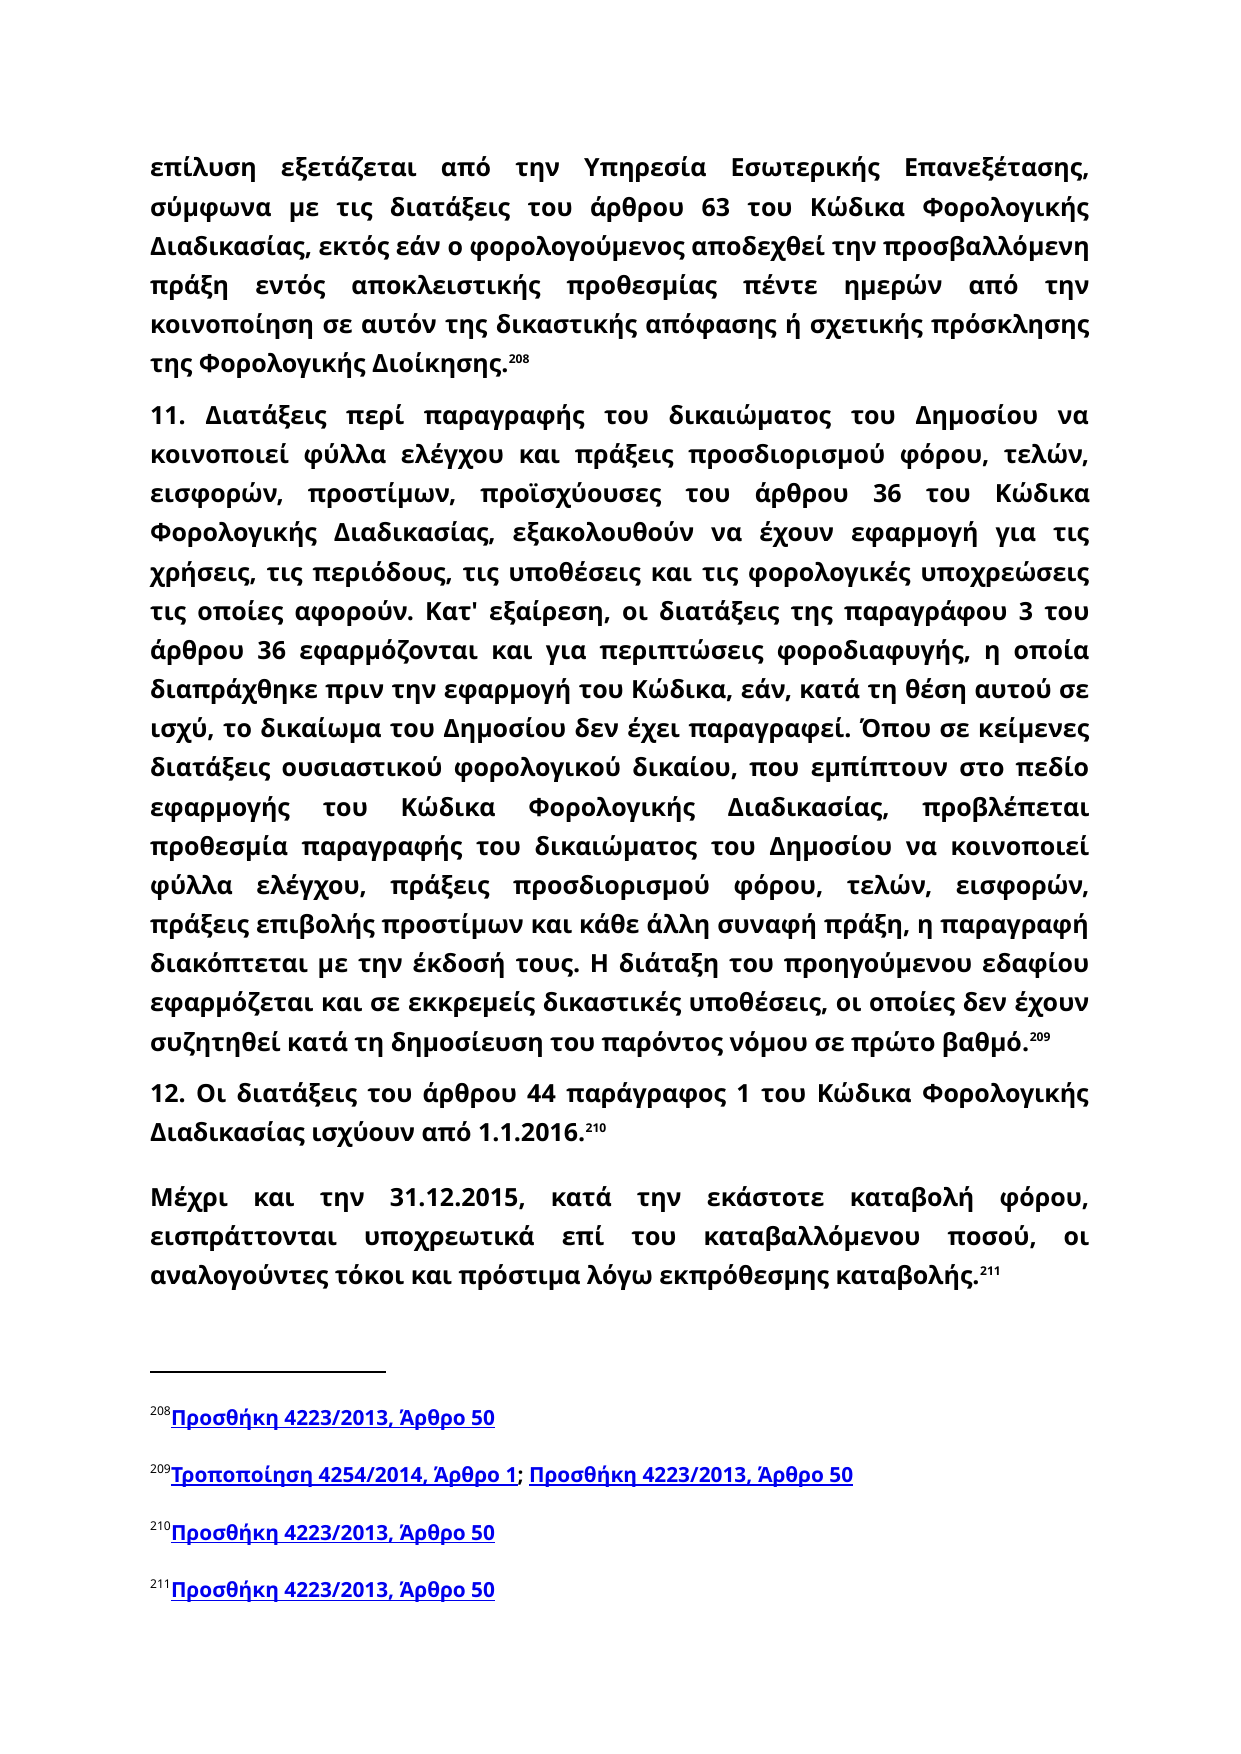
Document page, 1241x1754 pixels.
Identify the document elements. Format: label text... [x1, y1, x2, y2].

text 11. Διατάξεις περί παραγραφής του δικαιώματος του Δημοσίου να κοινοποιεί φύλλα ελέγχου και πράξεις προσδιορισμού φόρου, τελών, εισφορών, προστίμων, προϊσχύουσες του άρθρου 36 του Κώδικα Φορολογικής Διαδικασίας, εξακολουθούν να έχουν εφαρμογή για τις χρήσεις, τις περιόδους, τις υποθέσεις και τις φορολογικές υποχρεώσεις τις οποίες αφορούν. Κατ' εξαίρεση, οι διατάξεις της παραγράφου 3 του άρθρου 36 εφαρμόζονται και για περιπτώσεις φοροδιαφυγής, η οποία διαπράχθηκε πριν την εφαρμογή του Κώδικα, εάν, κατά τη θέση αυτού σε ισχύ, το δικαίωμα του Δημοσίου δεν έχει παραγραφεί. Όπου σε κείμενες διατάξεις ουσιαστικού φορολογικού δικαίου, που εμπίπτουν στο πεδίο εφαρμογής του Κώδικα Φορολογικής Διαδικασίας, προβλέπεται προθεσμία παραγραφής του δικαιώματος του Δημοσίου να κοινοποιεί φύλλα ελέγχου, πράξεις προσδιορισμού φόρου, τελών, εισφορών, πράξεις επιβολής προστίμων και κάθε άλλη συναφή πράξη, η παραγραφή διακόπτεται με την έκδοσή τους. Η διάταξη του προηγούμενου εδαφίου εφαρμόζεται και σε εκκρεμείς δικαστικές υποθέσεις, οι οποίες δεν έχουν συζητηθεί κατά τη δημοσίευση του παρόντος νόμου σε πρώτο βαθμό. [150, 397, 1090, 1058]
text Προσθήκη 4223/2013, Άρθρο 50 [150, 1518, 1090, 1546]
text Προσθήκη 4223/2013, Άρθρο 50 [150, 1576, 1090, 1604]
text Προσθήκη 4223/2013, Άρθρο 50 [150, 1403, 1090, 1431]
text επίλυση εξετάζεται από την Υπηρεσία Εσωτερικής Επανεξέτασης, σύμφωνα με τις διατάξεις του άρθρου 63 του Κώδικα Φορολογικής Διαδικασίας, εκτός εάν ο φορολογούμενος αποδεχθεί την προσβαλλόμενη πράξη εντός αποκλειστικής προθεσμίας πέντε ημερών από την κοινοποίηση σε αυτόν της δικαστικής απόφασης ή σχετικής πρόσκλησης της Φορολογικής Διοίκησης. [150, 150, 1090, 380]
text 12. Οι διατάξεις του άρθρου 44 παράγραφος 1 του Κώδικα Φορολογικής Διαδικασίας ισχύουν από 1.1.2016. [150, 1076, 1090, 1149]
text Τροποποίηση 4254/2014, Άρθρο 1; Προσθήκη 4223/2013, Άρθρο 50 [150, 1460, 1090, 1489]
text Μέχρι και την 31.12.2015, κατά την εκάστοτε καταβολή φόρου, εισπράττονται υποχρεωτικά επί του καταβαλλόμενου ποσού, οι αναλογούντες τόκοι και πρόστιμα λόγω εκπρόθεσμης καταβολής. [150, 1179, 1090, 1292]
